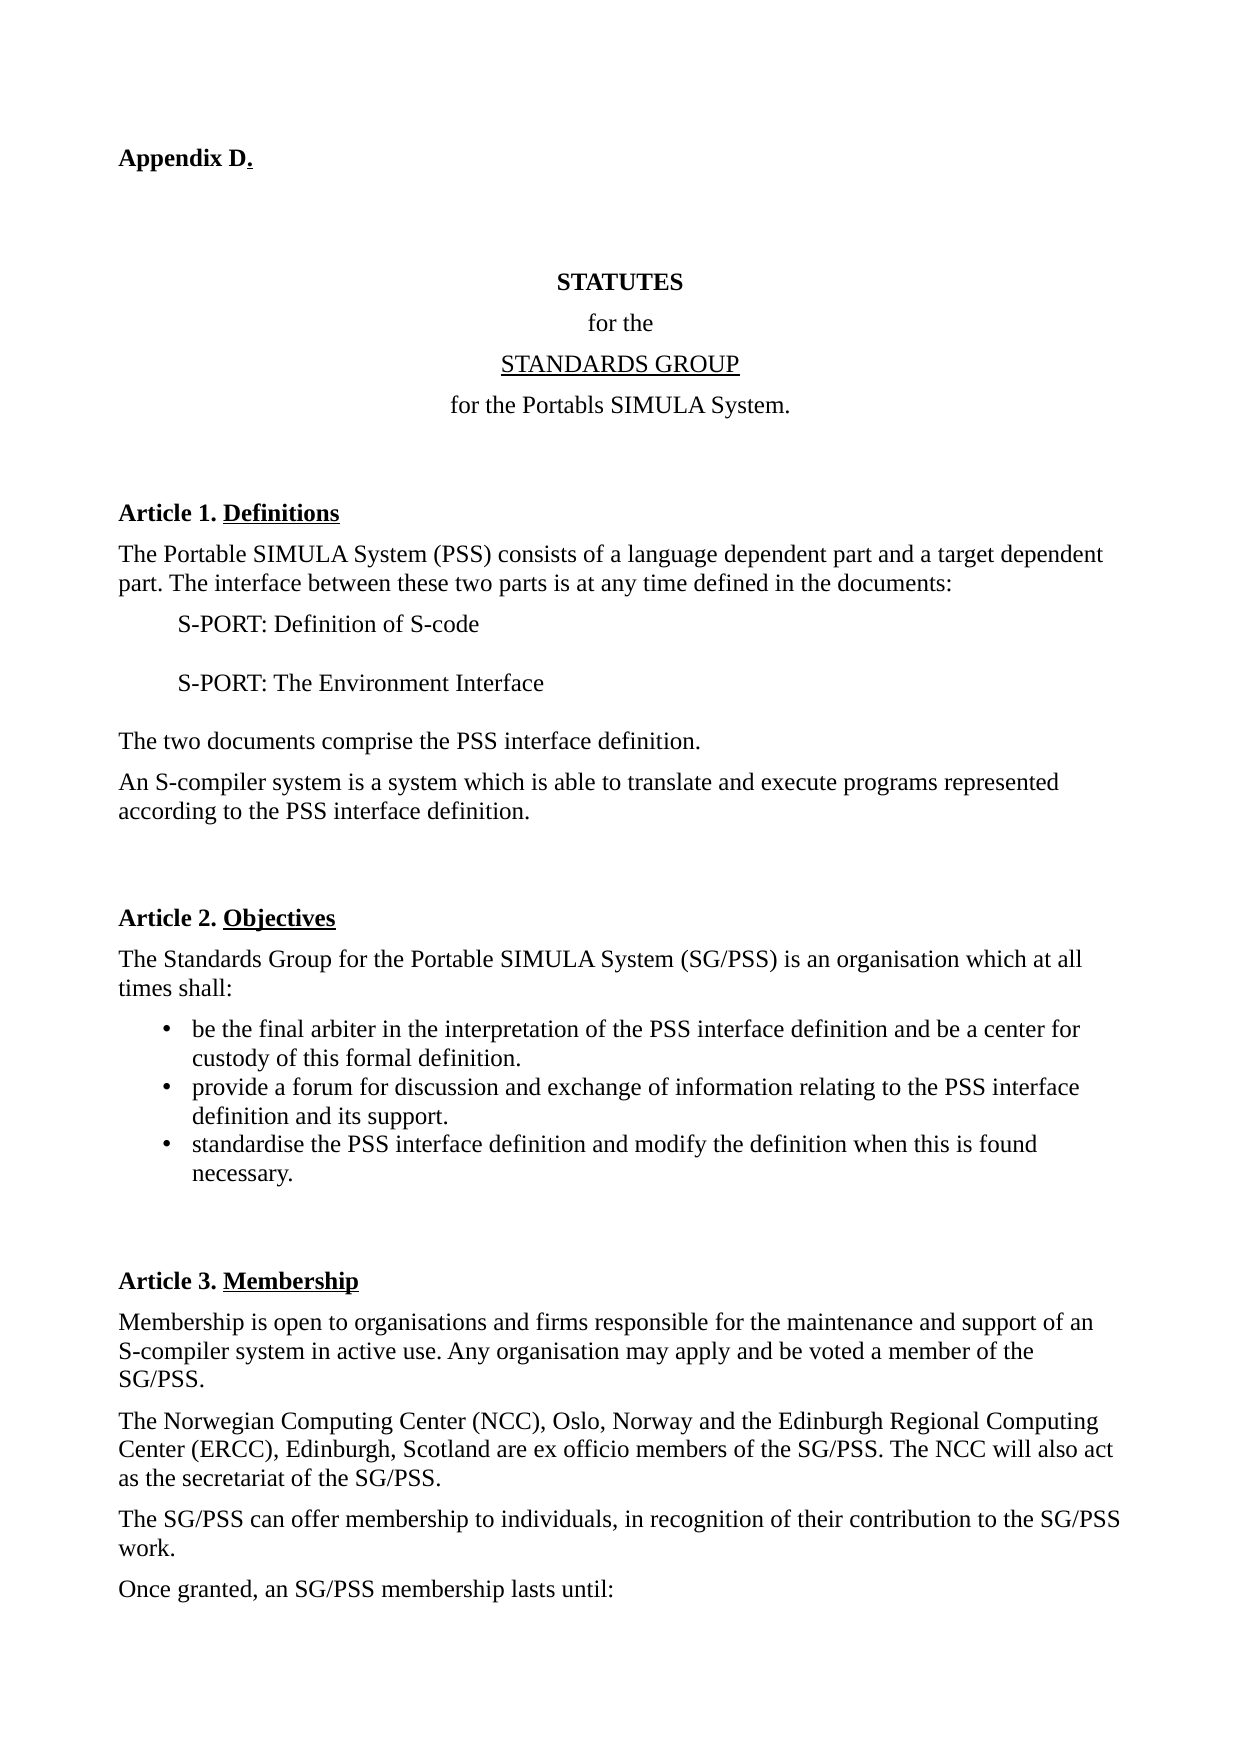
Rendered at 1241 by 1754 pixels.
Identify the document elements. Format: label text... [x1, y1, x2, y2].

text STATUTES [118, 267, 1122, 296]
text STANDARDS GROUP [118, 349, 1122, 378]
text The Standards Group for the Portable SIMULA System (SG/PSS) is an organisation which at all times shall: [118, 944, 1122, 1002]
text The Norwegian Computing Center (NCC), Oslo, Norway and the Edinburgh Regional Computing Center (ERCC), Edinburgh, Scotland are ex officio members of the SG/PSS. The NCC will also act as the secretariat of the SG/PSS. [118, 1406, 1122, 1492]
text for the [118, 308, 1122, 337]
text Membership is open to organisations and firms responsible for the maintenance and support of an S-compiler system in active use. Any organisation may apply and be voted a member of the SG/PSS. [118, 1307, 1122, 1393]
subtitle Appendix D. [118, 143, 1122, 172]
subtitle Article 2. Objectives [118, 903, 1122, 932]
list provide a forum for discussion and exchange of information relating to the PSS interface definition and its support. [162, 1072, 1122, 1129]
text An S-compiler system is a system which is able to translate and execute programs represented according to the PSS interface definition. [118, 767, 1122, 824]
text for the Portabls SIMULA System. [118, 391, 1122, 419]
list standardise the PSS interface definition and modify the definition when this is found necessary. [162, 1129, 1122, 1187]
text Once granted, an SG/PSS membership lasts until: [118, 1574, 1122, 1603]
text The two documents comprise the PSS interface definition. [118, 726, 1122, 754]
list be the final arbiter in the interpretation of the PSS interface definition and be a center for custody of this formal definition. [162, 1014, 1122, 1072]
subtitle Article 1. Definitions [118, 498, 1122, 527]
subtitle Article 3. Membership [118, 1266, 1122, 1294]
text The SG/PSS can offer membership to individuals, in recognition of their contribution to the SG/PSS work. [118, 1504, 1122, 1562]
text S-PORT: The Environment Interface [177, 668, 1063, 696]
text S-PORT: Definition of S-code [177, 609, 1063, 638]
text The Portable SIMULA System (PSS) consists of a language dependent part and a target dependent part. The interface between these two parts is at any time defined in the documents: [118, 539, 1122, 597]
